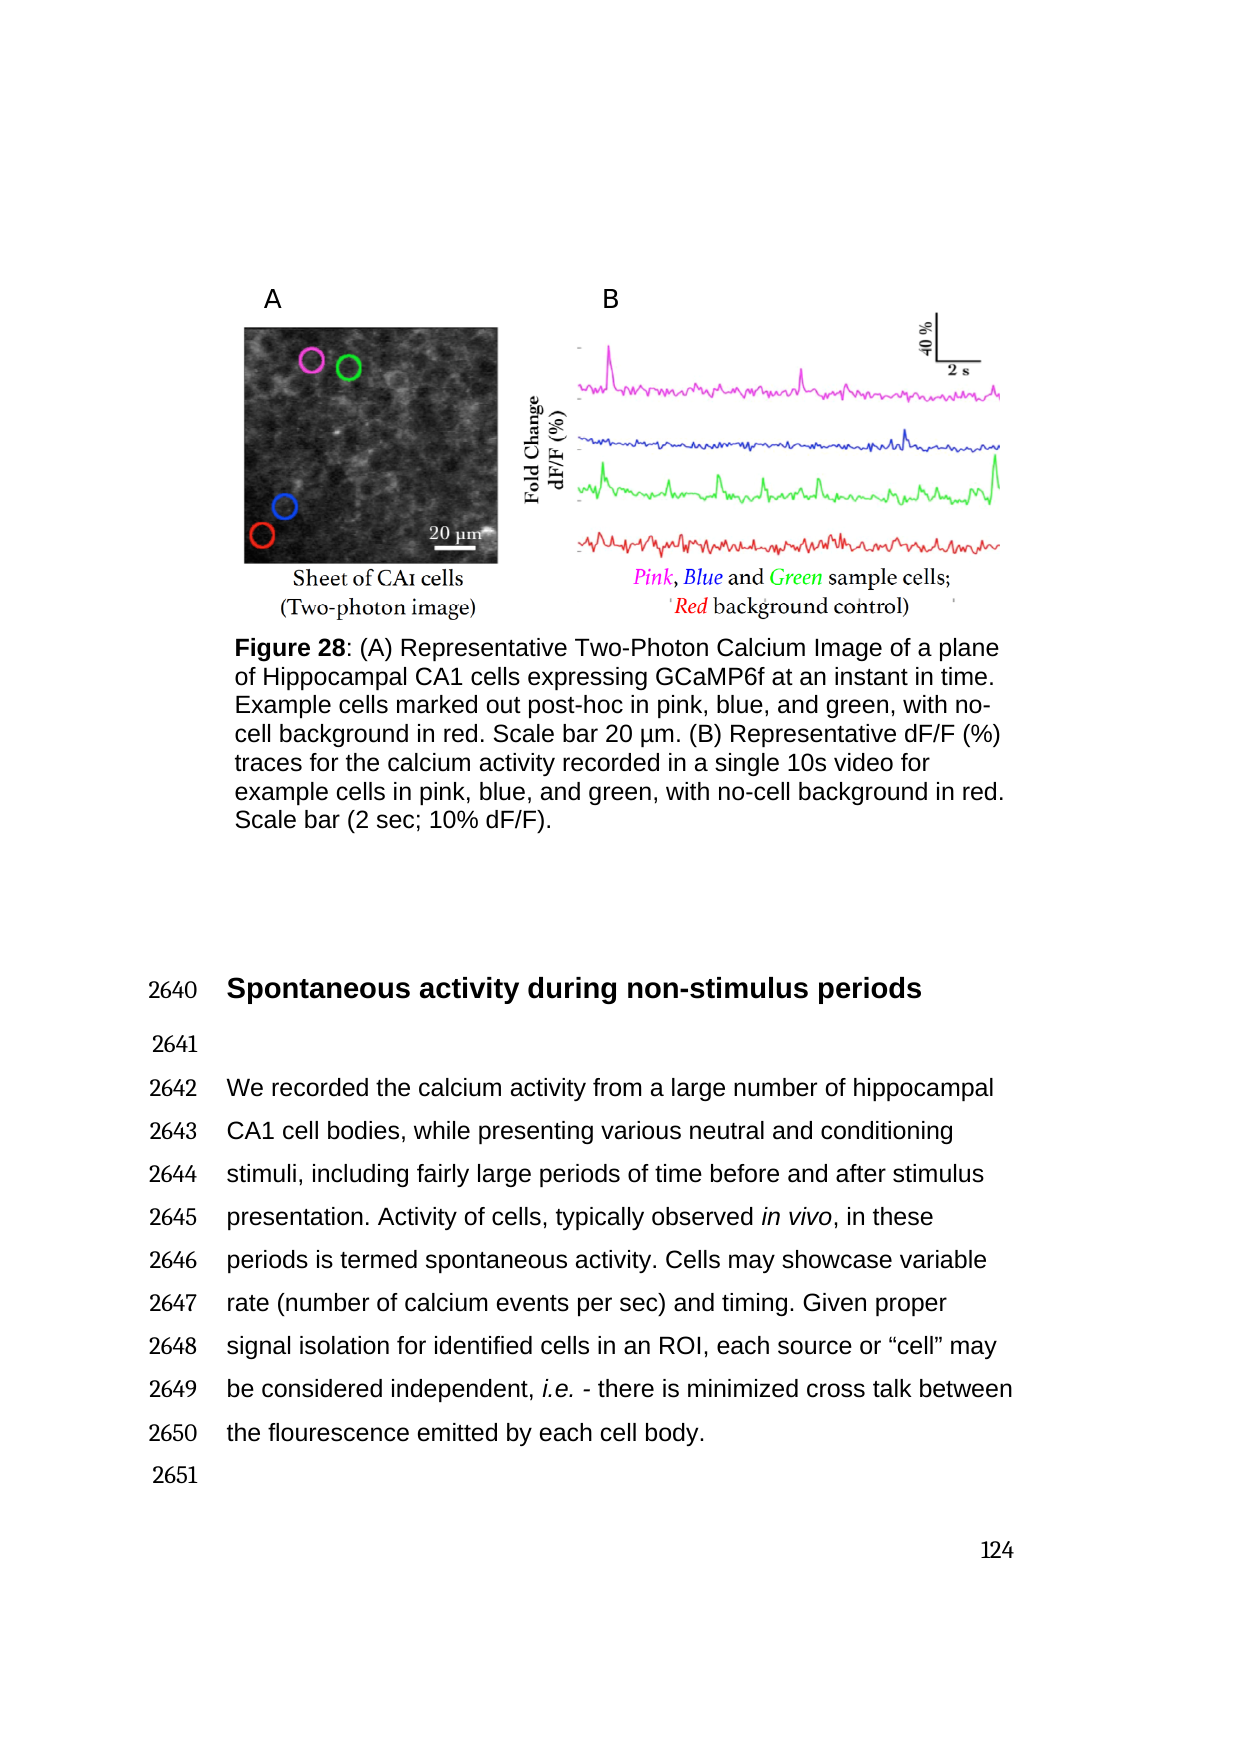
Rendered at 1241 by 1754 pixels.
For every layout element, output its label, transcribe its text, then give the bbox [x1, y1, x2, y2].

subtitle Spontaneous activity during non-stimulus periods [226, 971, 1014, 1004]
text We recorded the calcium activity from a large number of hippocampal CA1 cell bodies, while presenting various neutral and conditioning stimuli, including fairly large periods of time before and after stimulus presentation. Activity of cells, typically observed in vivo, in these periods is termed spontaneous activity. Cells may showcase variable rate (number of calcium events per sec) and timing. Given proper signal isolation for identified cells in an ROI, each source or “cell” may be considered independent, i.e. - there is minimized cross talk between the flourescence emitted by each cell body. [226, 1073, 1014, 1446]
text Figure 28: (A) Representative Two-Photon Calcium Image of a plane of Hippocampal CA1 cells expressing GCaMP6f at an instant in time. Example cells marked out post-hoc in pink, blue, and green, with no-cell background in red. Scale bar 20 µm. (B) Representative dF/F (%) traces for the calcium activity recorded in a single 10s video for example cells in pink, blue, and green, with no-cell background in red. Scale bar (2 sec; 10% dF/F). [234, 621, 1006, 834]
